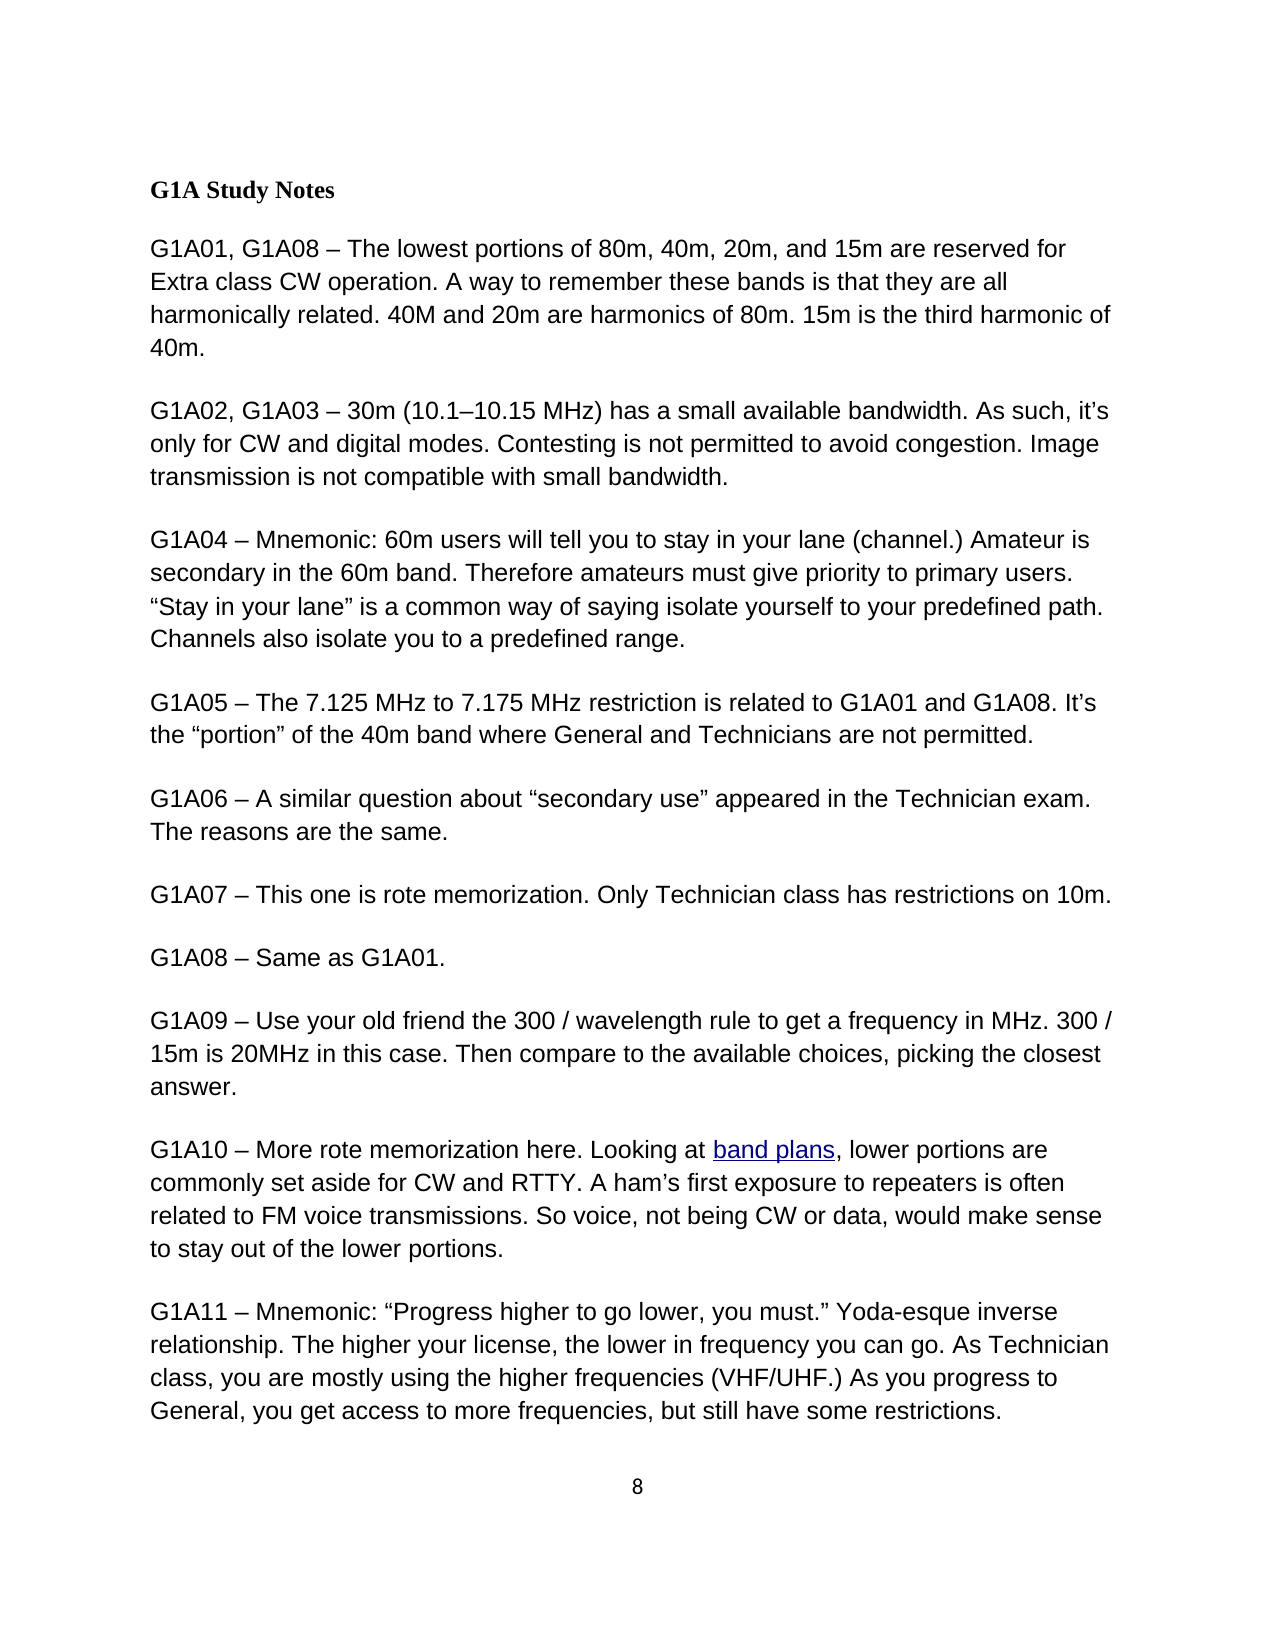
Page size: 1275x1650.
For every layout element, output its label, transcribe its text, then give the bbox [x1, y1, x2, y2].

text G1A06 – A similar question about “secondary use” appeared in the Technician exam. The reasons are the same. [150, 783, 1125, 845]
text G1A02, G1A03 – 30m (10.1–10.15 MHz) has a small available bandwidth. As such, it’s only for CW and digital modes. Contesting is not permitted to avoid congestion. Image transmission is not compatible with small bandwidth. [150, 396, 1125, 491]
text G1A05 – The 7.125 MHz to 7.175 MHz restriction is related to G1A01 and G1A08. It’s the “portion” of the 40m band where General and Technicians are not permitted. [150, 687, 1125, 749]
text G1A08 – Same as G1A01. [150, 943, 1125, 971]
text G1A04 – Mnemonic: 60m users will tell you to stay in your lane (channel.) Amateur is secondary in the 60m band. Therefore amateurs must give priority to primary users. “Stay in your lane” is a common way of saying isolate yourself to your predefined path. Channels also isolate you to a predefined range. [150, 525, 1125, 653]
subtitle G1A Study Notes [150, 176, 1125, 204]
text G1A11 – Mnemonic: “Progress higher to go lower, you must.” Yoda-esque inverse relationship. The higher your license, the lower in frequency you can go. As Technician class, you are mostly using the higher frequencies (VHF/UHF.) As you progress to General, you get access to more frequencies, but still have some restrictions. [150, 1297, 1125, 1424]
text G1A07 – This one is rote memorization. Only Technician class has restrictions on 10m. [150, 879, 1125, 908]
text G1A01, G1A08 – The lowest portions of 80m, 40m, 20m, and 15m are reserved for Extra class CW operation. A way to remember these bands is that they are all harmonically related. 40M and 20m are harmonics of 80m. 15m is the third harmonic of 40m. [150, 234, 1125, 362]
text G1A10 – More rote memorization here. Looking at band plans, lower portions are commonly set aside for CW and RTTY. A ham’s first exposure to repeaters is often related to FM voice transmissions. So voice, not being CW or data, would make sense to stay out of the lower portions. [150, 1135, 1125, 1262]
text G1A09 – Use your old friend the 300 / wavelength rule to get a frequency in MHz. 300 / 15m is 20MHz in this case. Then compare to the available choices, picking the closest answer. [150, 1006, 1125, 1100]
